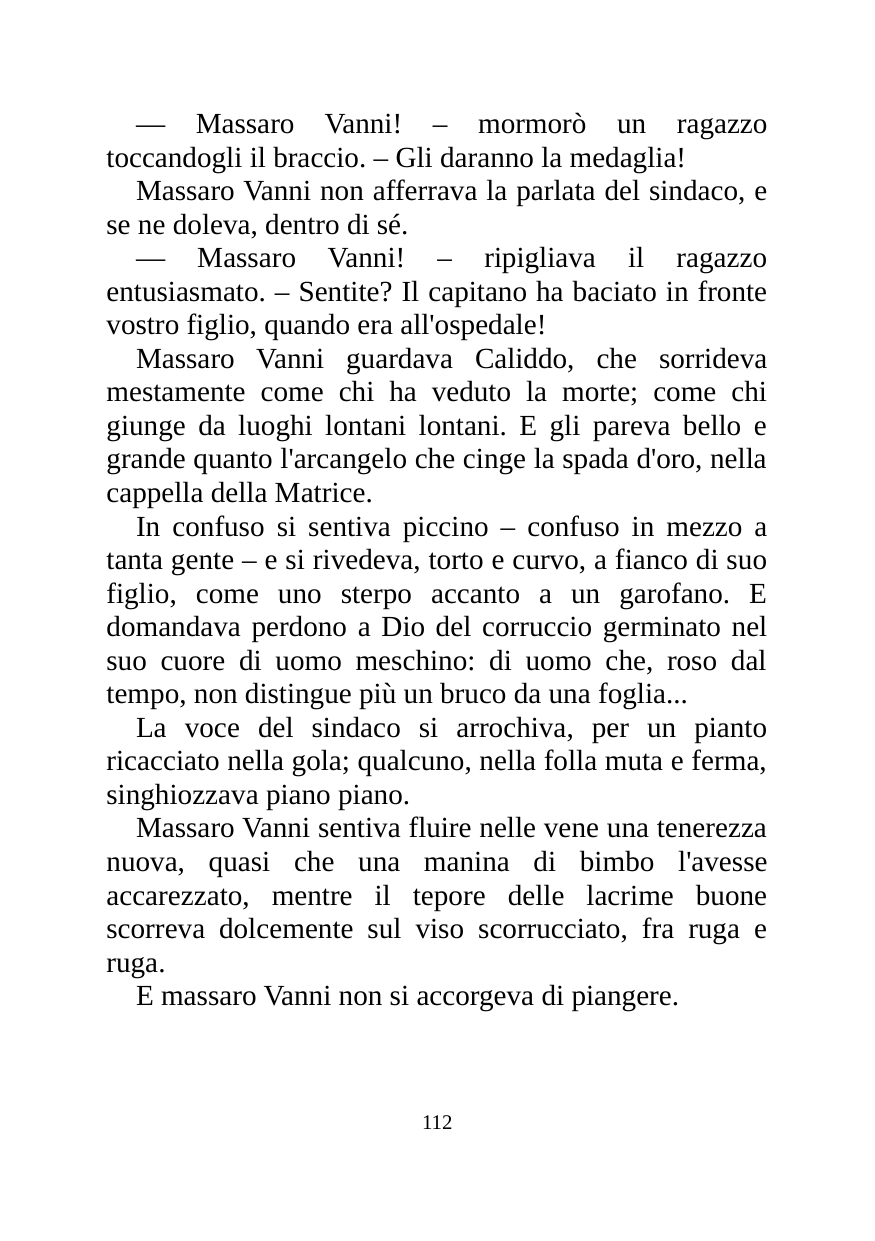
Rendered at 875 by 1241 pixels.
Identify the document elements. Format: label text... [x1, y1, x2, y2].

text — Massaro Vanni! – ripigliava il ragazzo entusiasmato. – Sentite? Il capitano ha baciato in fronte vostro figlio, quando era all'ospedale! [106, 240, 768, 341]
text — Massaro Vanni! – mormorò un ragazzo toccandogli il braccio. – Gli daranno la medaglia! [106, 106, 768, 173]
text Massaro Vanni non afferrava la parlata del sindaco, e se ne doleva, dentro di sé. [106, 173, 768, 240]
text La voce del sindaco si arrochiva, per un pianto ricacciato nella gola; qualcuno, nella folla muta e ferma, singhiozzava piano piano. [106, 710, 768, 811]
text In confuso si sentiva piccino – confuso in mezzo a tanta gente – e si rivedeva, torto e curvo, a fianco di suo figlio, come uno sterpo accanto a un garofano. E domandava perdono a Dio del corruccio germinato nel suo cuore di uomo meschino: di uomo che, roso dal tempo, non distingue più un bruco da una foglia... [106, 509, 768, 710]
text Massaro Vanni guardava Caliddo, che sorrideva mestamente come chi ha veduto la morte; come chi giunge da luoghi lontani lontani. E gli pareva bello e grande quanto l'arcangelo che cinge la spada d'oro, nella cappella della Matrice. [106, 341, 768, 509]
text E massaro Vanni non si accorgeva di piangere. [106, 978, 768, 1012]
text Massaro Vanni sentiva fluire nelle vene una tenerezza nuova, quasi che una manina di bimbo l'avesse accarezzato, mentre il tepore delle lacrime buone scorreva dolcemente sul viso scorrucciato, fra ruga e ruga. [106, 811, 768, 978]
